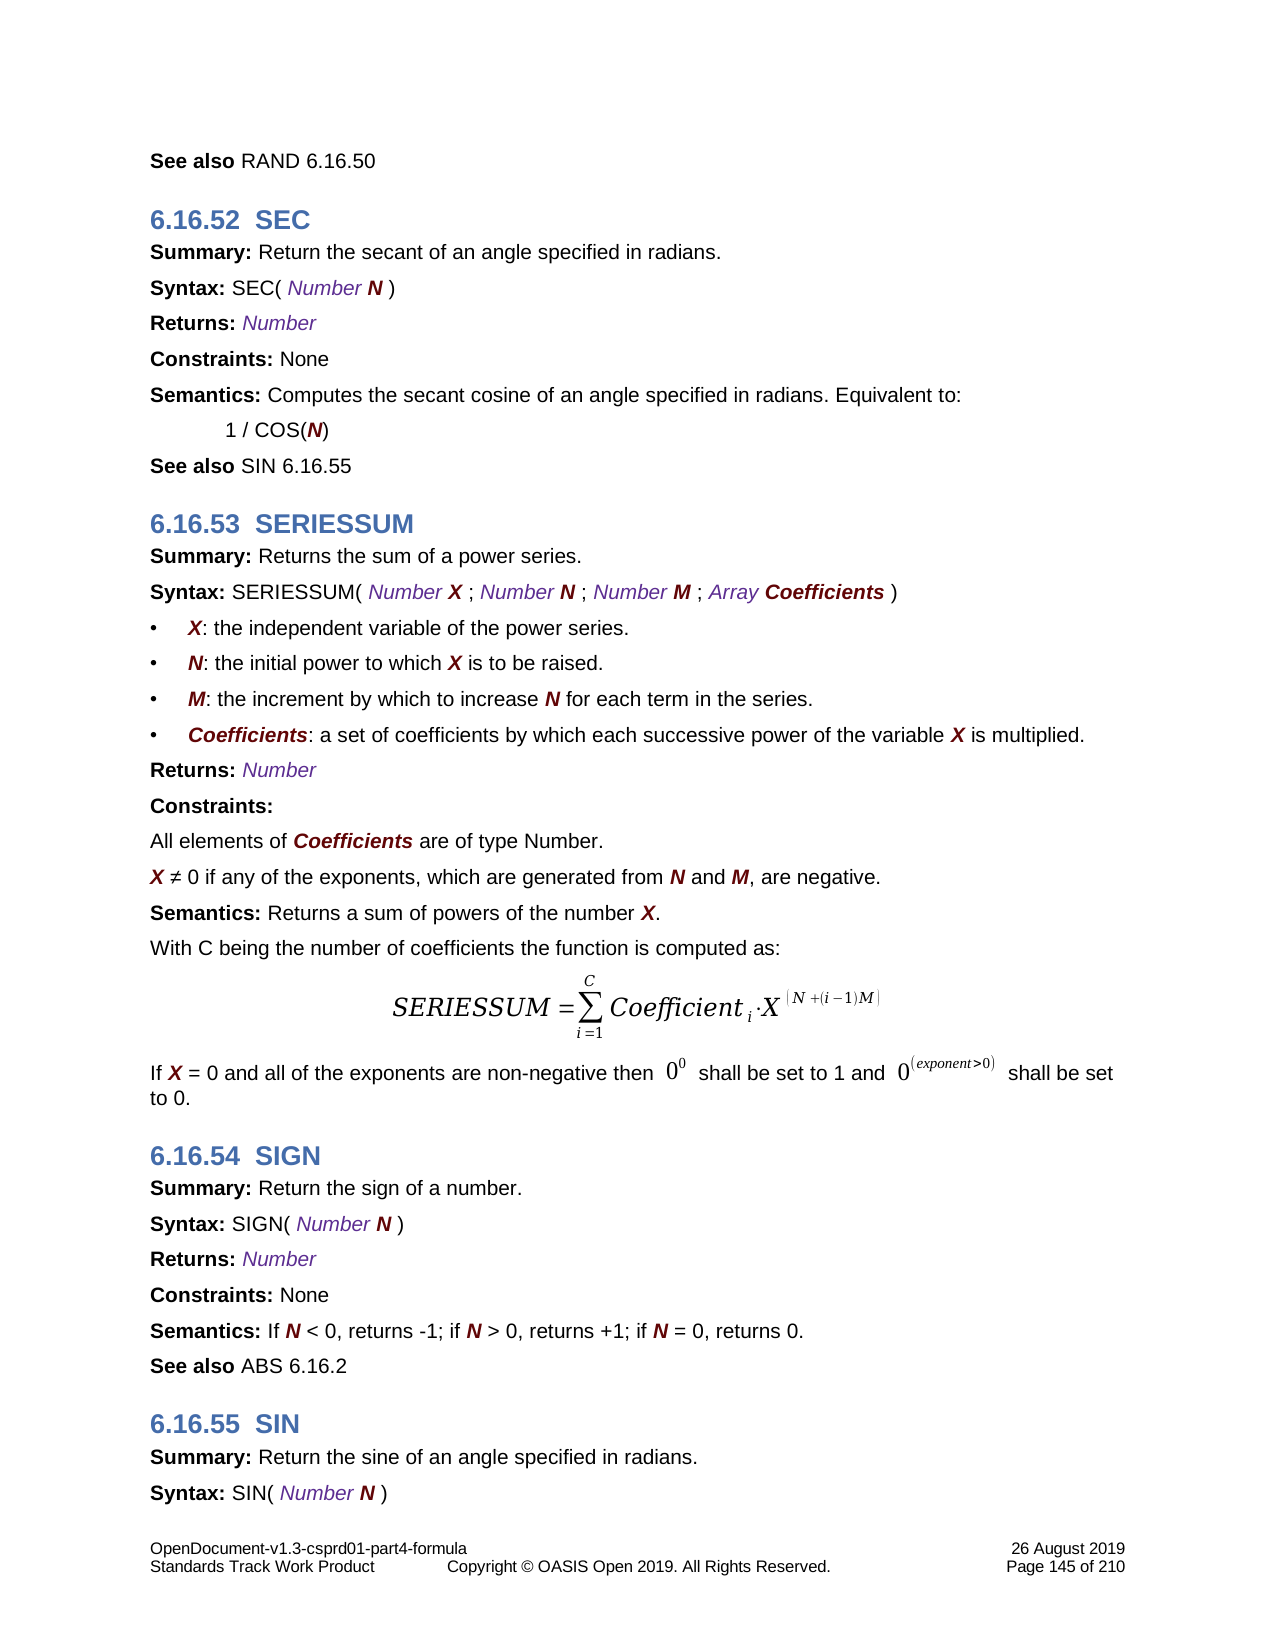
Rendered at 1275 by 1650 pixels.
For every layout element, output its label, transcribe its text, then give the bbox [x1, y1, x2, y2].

text Constraints: [150, 794, 1125, 818]
text See also ABS 6.16.2 [150, 1355, 1125, 1378]
text Summary: Return the secant of an angle specified in radians. [150, 241, 1125, 264]
text With C being the number of coefficients the function is computed as: [150, 937, 1125, 960]
subtitle SEC [150, 204, 1125, 234]
text See also SIN 6.16.55 [150, 454, 1125, 478]
text See also RAND 6.16.50 [150, 150, 1125, 173]
text Summary: Returns the sum of a power series. [150, 545, 1125, 568]
list X: the independent variable of the power series. [150, 616, 1125, 640]
text Semantics: Returns a sum of powers of the number X. [150, 901, 1125, 925]
text Syntax: SIN( Number N ) [150, 1481, 1125, 1504]
text 1 / COS(N) [150, 419, 1125, 442]
text Syntax: SEC( Number N ) [150, 276, 1125, 300]
subtitle SERIESSUM [150, 509, 1125, 539]
list N: the initial power to which X is to be raised. [150, 652, 1125, 675]
text Syntax: SIGN( Number N ) [150, 1212, 1125, 1236]
text Returns: Number [150, 1248, 1125, 1271]
text Syntax: SERIESSUM( Number X ; Number N ; Number M ; Array Coefficients ) [150, 581, 1125, 604]
text Summary: Return the sine of an angle specified in radians. [150, 1445, 1125, 1469]
text Semantics: Computes the secant cosine of an angle specified in radians. Equivalent to: [150, 383, 1125, 407]
list M: the increment by which to increase N for each term in the series. [150, 687, 1125, 711]
text All elements of Coefficients are of type Number. [150, 830, 1125, 853]
subtitle SIGN [150, 1141, 1125, 1171]
text If X = 0 and all of the exponents are non-negative then shall be set to 1 and shall be set to 0. [150, 1054, 1125, 1109]
text Returns: Number [150, 759, 1125, 782]
text Constraints: None [150, 1283, 1125, 1307]
text Constraints: None [150, 347, 1125, 371]
text Summary: Return the sign of a number. [150, 1177, 1125, 1200]
subtitle SIN [150, 1409, 1125, 1439]
text Semantics: If N < 0, returns -1; if N > 0, returns +1; if N = 0, returns 0. [150, 1319, 1125, 1343]
list Coefficients: a set of coefficients by which each successive power of the variable X is multiplied. [150, 723, 1125, 747]
text Returns: Number [150, 312, 1125, 335]
text X ≠ 0 if any of the exponents, which are generated from N and M, are negative. [150, 866, 1125, 889]
